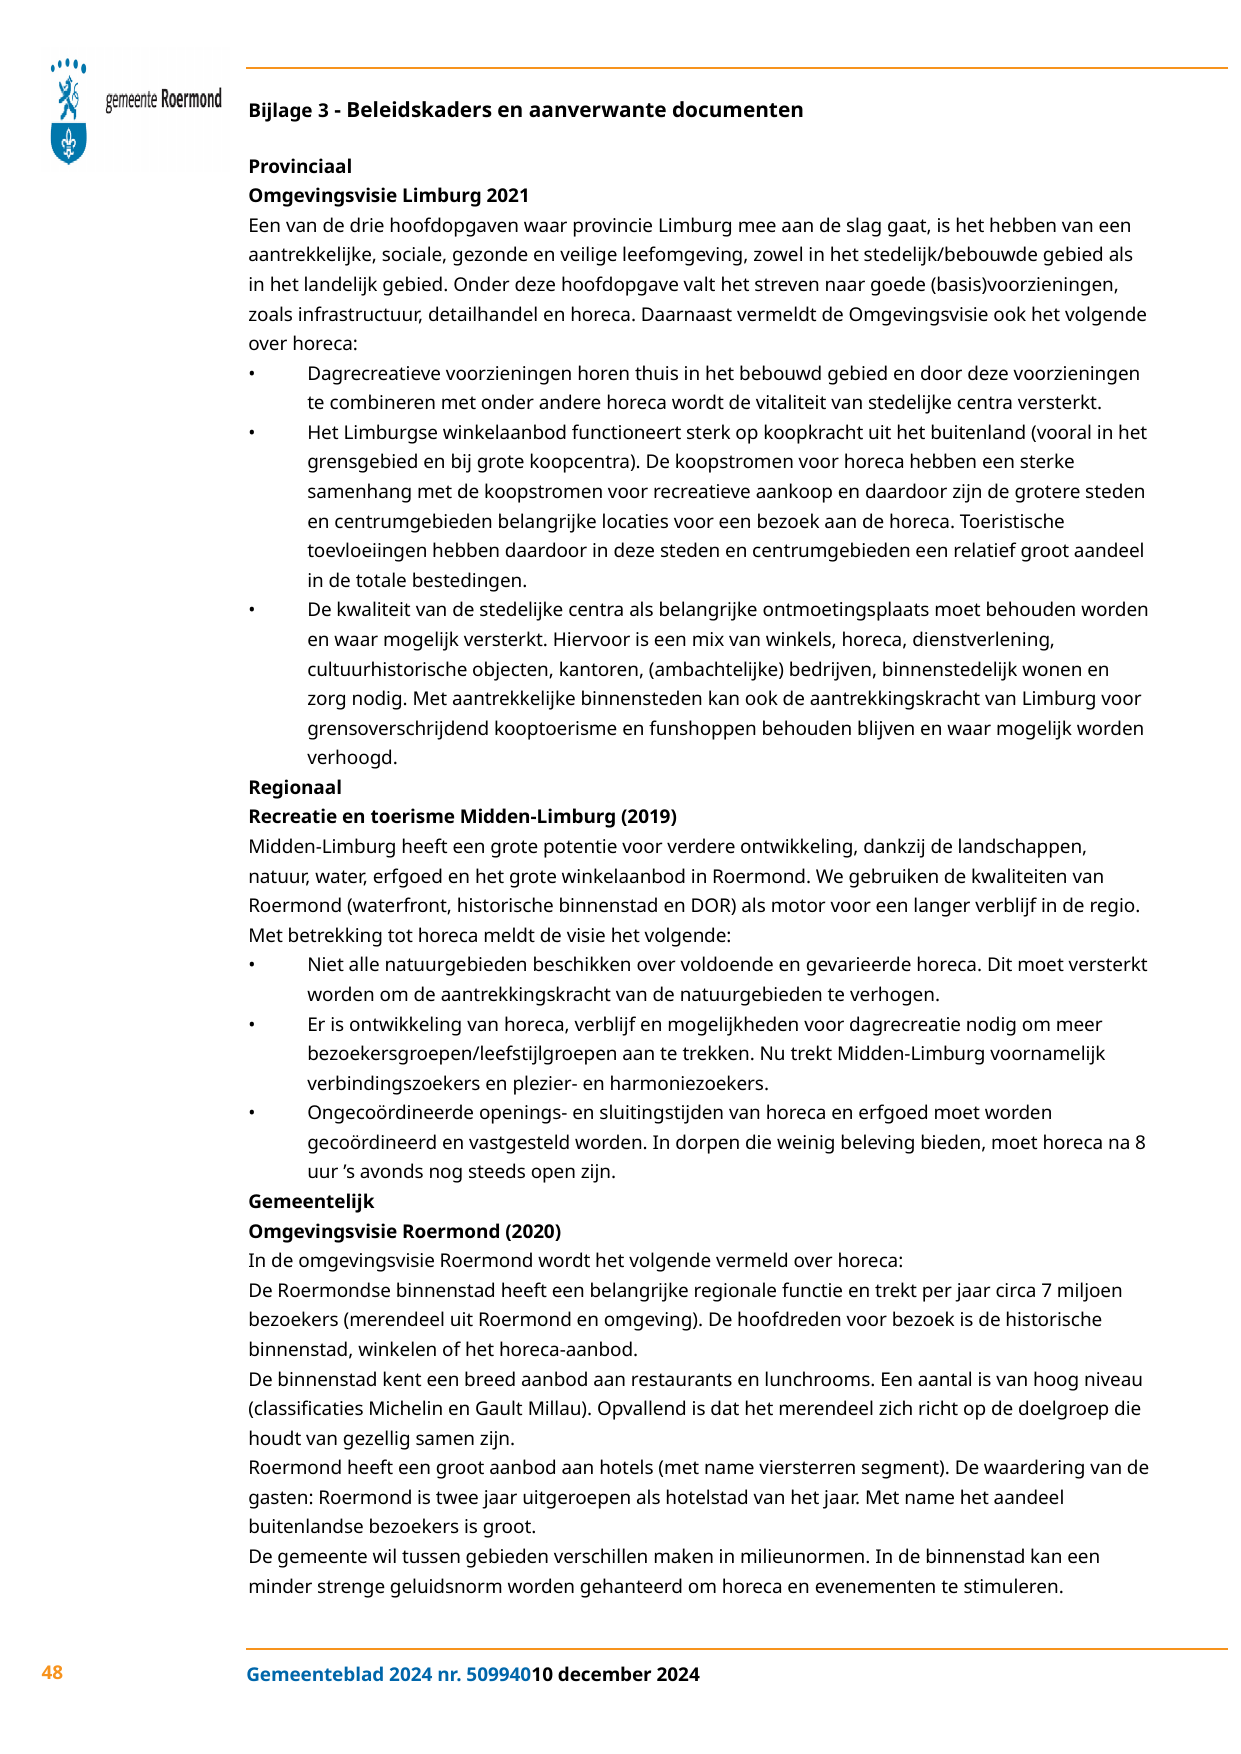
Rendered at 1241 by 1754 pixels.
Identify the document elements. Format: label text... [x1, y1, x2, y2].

list Het Limburgse winkelaanbod functioneert sterk op koopkracht uit het buitenland (vooral in het grensgebied en bij grote koopcentra). De koopstromen voor horeca hebben een sterke samenhang met de koopstromen voor recreatieve aankoop en daardoor zijn de grotere steden en centrumgebieden belangrijke locaties voor een bezoek aan de horeca. Toeristische toevloeiingen hebben daardoor in deze steden en centrumgebieden een relatief groot aandeel in de totale bestedingen. [248, 419, 1152, 593]
text Provinciaal [248, 153, 1152, 179]
text De Roermondse binnenstad heeft een belangrijke regionale functie en trekt per jaar circa 7 miljoen bezoekers (merendeel uit Roermond en omgeving). De hoofdreden voor bezoek is de historische binnenstad, winkelen of het horeca-aanbod. [248, 1277, 1152, 1362]
list Niet alle natuurgebieden beschikken over voldoende en gevarieerde horeca. Dit moet versterkt worden om de aantrekkingskracht van de natuurgebieden te verhogen. [248, 952, 1152, 1007]
list De kwaliteit van de stedelijke centra als belangrijke ontmoetingsplaats moet behouden worden en waar mogelijk versterkt. Hiervoor is een mix van winkels, horeca, dienstverlening, cultuurhistorische objecten, kantoren, (ambachtelijke) bedrijven, binnenstedelijk wonen en zorg nodig. Met aantrekkelijke binnensteden kan ook de aantrekkingskracht van Limburg voor grensoverschrijdend kooptoerisme en funshoppen behouden blijven en waar mogelijk worden verhoogd. [248, 597, 1152, 770]
list Dagrecreatieve voorzieningen horen thuis in het bebouwd gebied en door deze voorzieningen te combineren met onder andere horeca wordt de vitaliteit van stedelijke centra versterkt. [248, 360, 1152, 415]
text Midden-Limburg heeft een grote potentie voor verdere ontwikkeling, dankzij de landschappen, natuur, water, erfgoed en het grote winkelaanbod in Roermond. We gebruiken de kwaliteiten van Roermond (waterfront, historische binnenstad en DOR) als motor voor een langer verblijf in de regio. Met betrekking tot horeca meldt de visie het volgende: [248, 833, 1152, 948]
text Bijlage 3 - Beleidskaders en aanverwante documenten [248, 95, 1152, 123]
list Er is ontwikkeling van horeca, verblijf en mogelijkheden voor dagrecreatie nodig om meer bezoekersgroepen/leefstijlgroepen aan te trekken. Nu trekt Midden-Limburg voornamelijk verbindingszoekers en plezier- en harmoniezoekers. [248, 1011, 1152, 1096]
text Roermond heeft een groot aanbod aan hotels (met name viersterren segment). De waardering van de gasten: Roermond is twee jaar uitgeroepen als hotelstad van het jaar. Met name het aandeel buitenlandse bezoekers is groot. [248, 1454, 1152, 1539]
list Ongecoördineerde openings- en sluitingstijden van horeca en erfgoed moet worden gecoördineerd en vastgesteld worden. In dorpen die weinig beleving bieden, moet horeca na 8 uur ’s avonds nog steeds open zijn. [248, 1099, 1152, 1184]
picture [41, 47, 231, 172]
text Gemeentelijk [248, 1188, 1152, 1214]
text Omgevingsvisie Roermond (2020) [248, 1218, 1152, 1244]
text In de omgevingsvisie Roermond wordt het volgende vermeld over horeca: [248, 1247, 1152, 1273]
text De binnenstad kent een breed aanbod aan restaurants en lunchrooms. Een aantal is van hoog niveau (classificaties Michelin en Gault Millau). Opvallend is dat het merendeel zich richt op de doelgroep die houdt van gezellig samen zijn. [248, 1366, 1152, 1451]
text Recreatie en toerisme Midden-Limburg (2019) [248, 804, 1152, 829]
text De gemeente wil tussen gebieden verschillen maken in milieunormen. In de binnenstad kan een minder strenge geluidsnorm worden gehanteerd om horeca en evenementen te stimuleren. [248, 1543, 1152, 1599]
text Regionaal [248, 774, 1152, 800]
text Omgevingsvisie Limburg 2021 [248, 182, 1152, 208]
text Een van de drie hoofdopgaven waar provincie Limburg mee aan de slag gaat, is het hebben van een aantrekkelijke, sociale, gezonde en veilige leefomgeving, zowel in het stedelijk/bebouwde gebied als in het landelijk gebied. Onder deze hoofdopgave valt het streven naar goede (basis)voorzieningen, zoals infrastructuur, detailhandel en horeca. Daarnaast vermeldt de Omgevingsvisie ook het volgende over horeca: [248, 212, 1152, 356]
